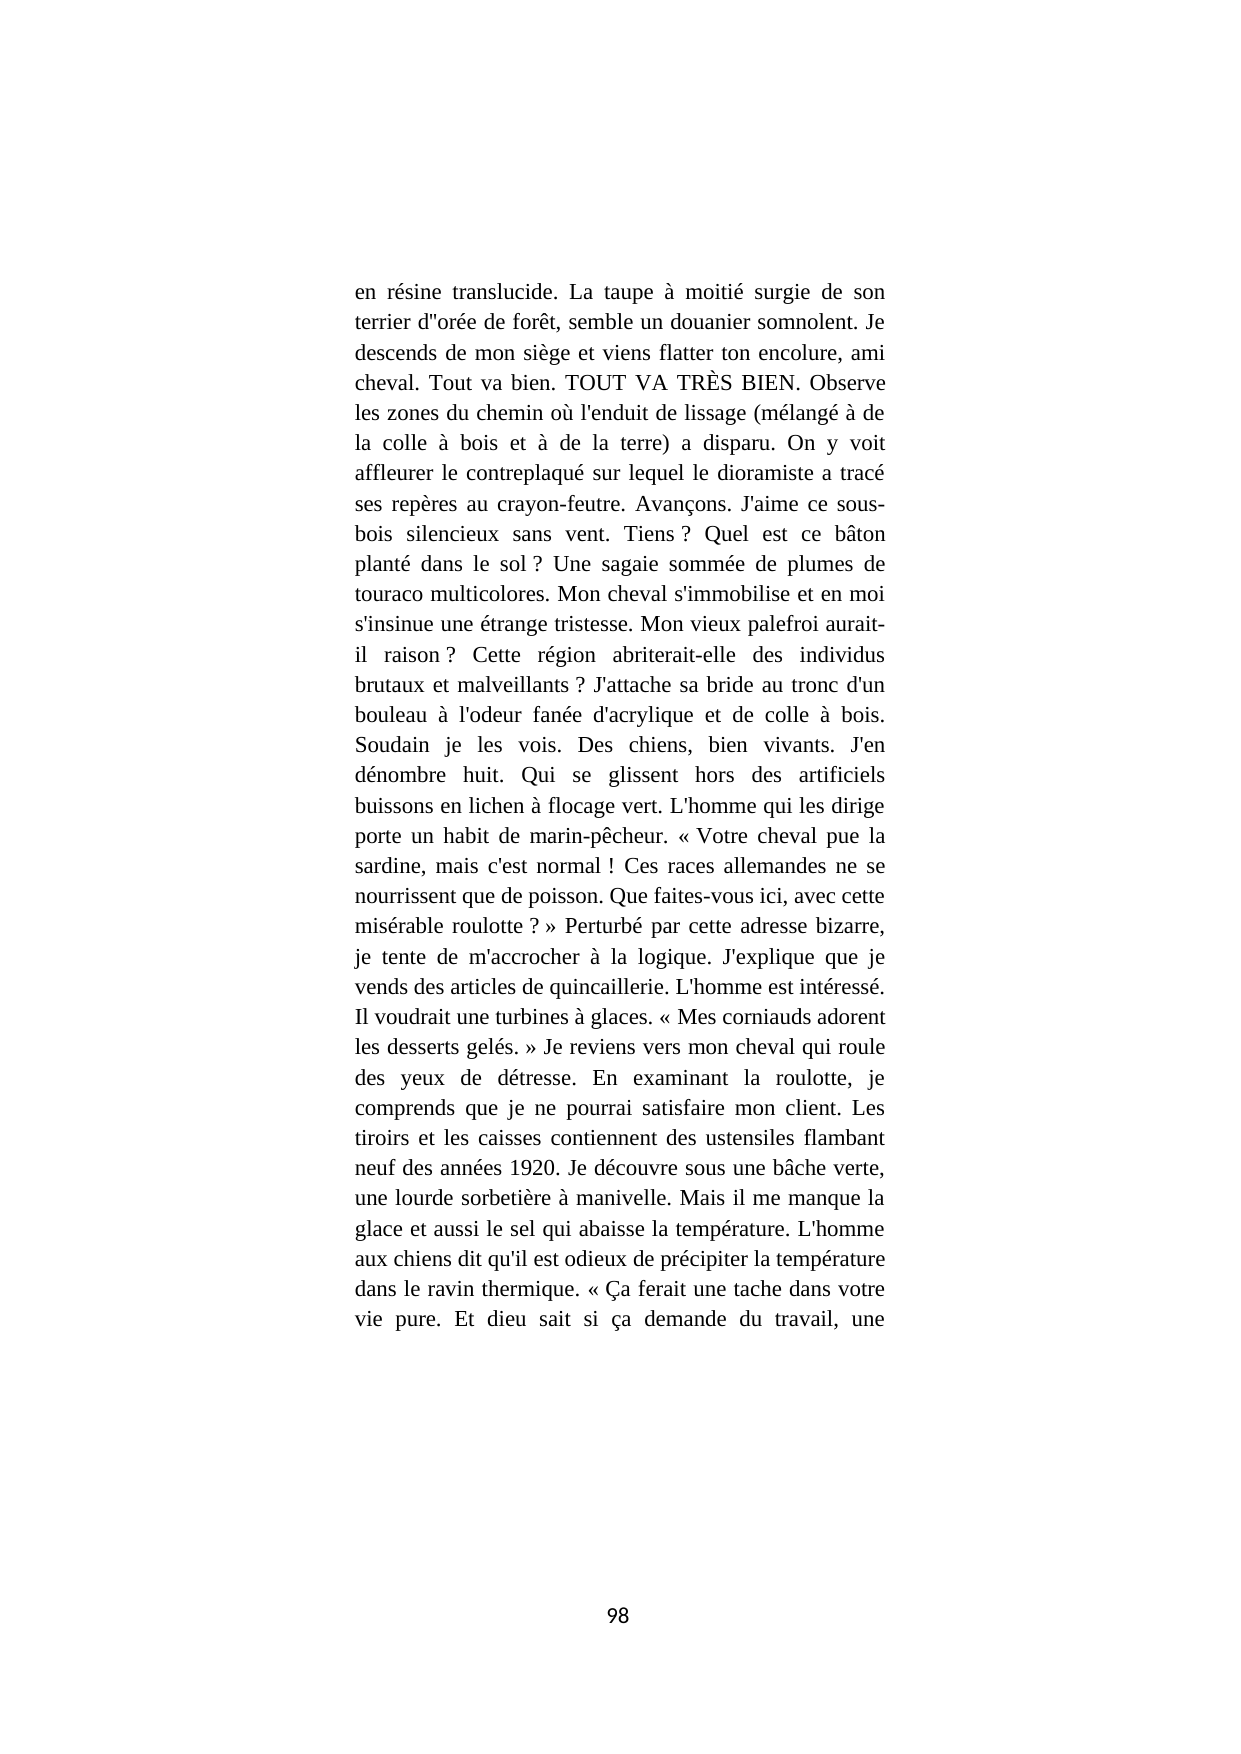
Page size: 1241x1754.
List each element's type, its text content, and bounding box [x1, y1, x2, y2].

text en résine translucide. La taupe à moitié surgie de son terrier d''orée de forêt, semble un douanier somnolent. Je descends de mon siège et viens flatter ton encolure, ami cheval. Tout va bien. TOUT VA TRÈS BIEN. Observe les zones du chemin où l'enduit de lissage (mélangé à de la colle à bois et à de la terre) a disparu. On y voit affleurer le contreplaqué sur lequel le dioramiste a tracé ses repères au crayon-feutre. Avançons. J'aime ce sous-bois silencieux sans vent. Tiens ? Quel est ce bâton planté dans le sol ? Une sagaie sommée de plumes de touraco multicolores. Mon cheval s'immobilise et en moi s'insinue une étrange tristesse. Mon vieux palefroi aurait-il raison ? Cette région abriterait-elle des individus brutaux et malveillants ? J'attache sa bride au tronc d'un bouleau à l'odeur fanée d'acrylique et de colle à bois. Soudain je les vois. Des chiens, bien vivants. J'en dénombre huit. Qui se glissent hors des artificiels buissons en lichen à flocage vert. L'homme qui les dirige porte un habit de marin-pêcheur. « Votre cheval pue la sardine, mais c'est normal ! Ces races allemandes ne se nourrissent que de poisson. Que faites-vous ici, avec cette misérable roulotte ? » Perturbé par cette adresse bizarre, je tente de m'accrocher à la logique. J'explique que je vends des articles de quincaillerie. L'homme est intéressé. Il voudrait une turbines à glaces. « Mes corniauds adorent les desserts gelés. » Je reviens vers mon cheval qui roule des yeux de détresse. En examinant la roulotte, je comprends que je ne pourrai satisfaire mon client. Les tiroirs et les caisses contiennent des ustensiles flambant neuf des années 1920. Je découvre sous une bâche verte, une lourde sorbetière à manivelle. Mais il me manque la glace et aussi le sel qui abaisse la température. L'homme aux chiens dit qu'il est odieux de précipiter la température dans le ravin thermique. « Ça ferait une tache dans votre vie pure. Et dieu sait si ça demande du travail, une [354, 278, 886, 1332]
